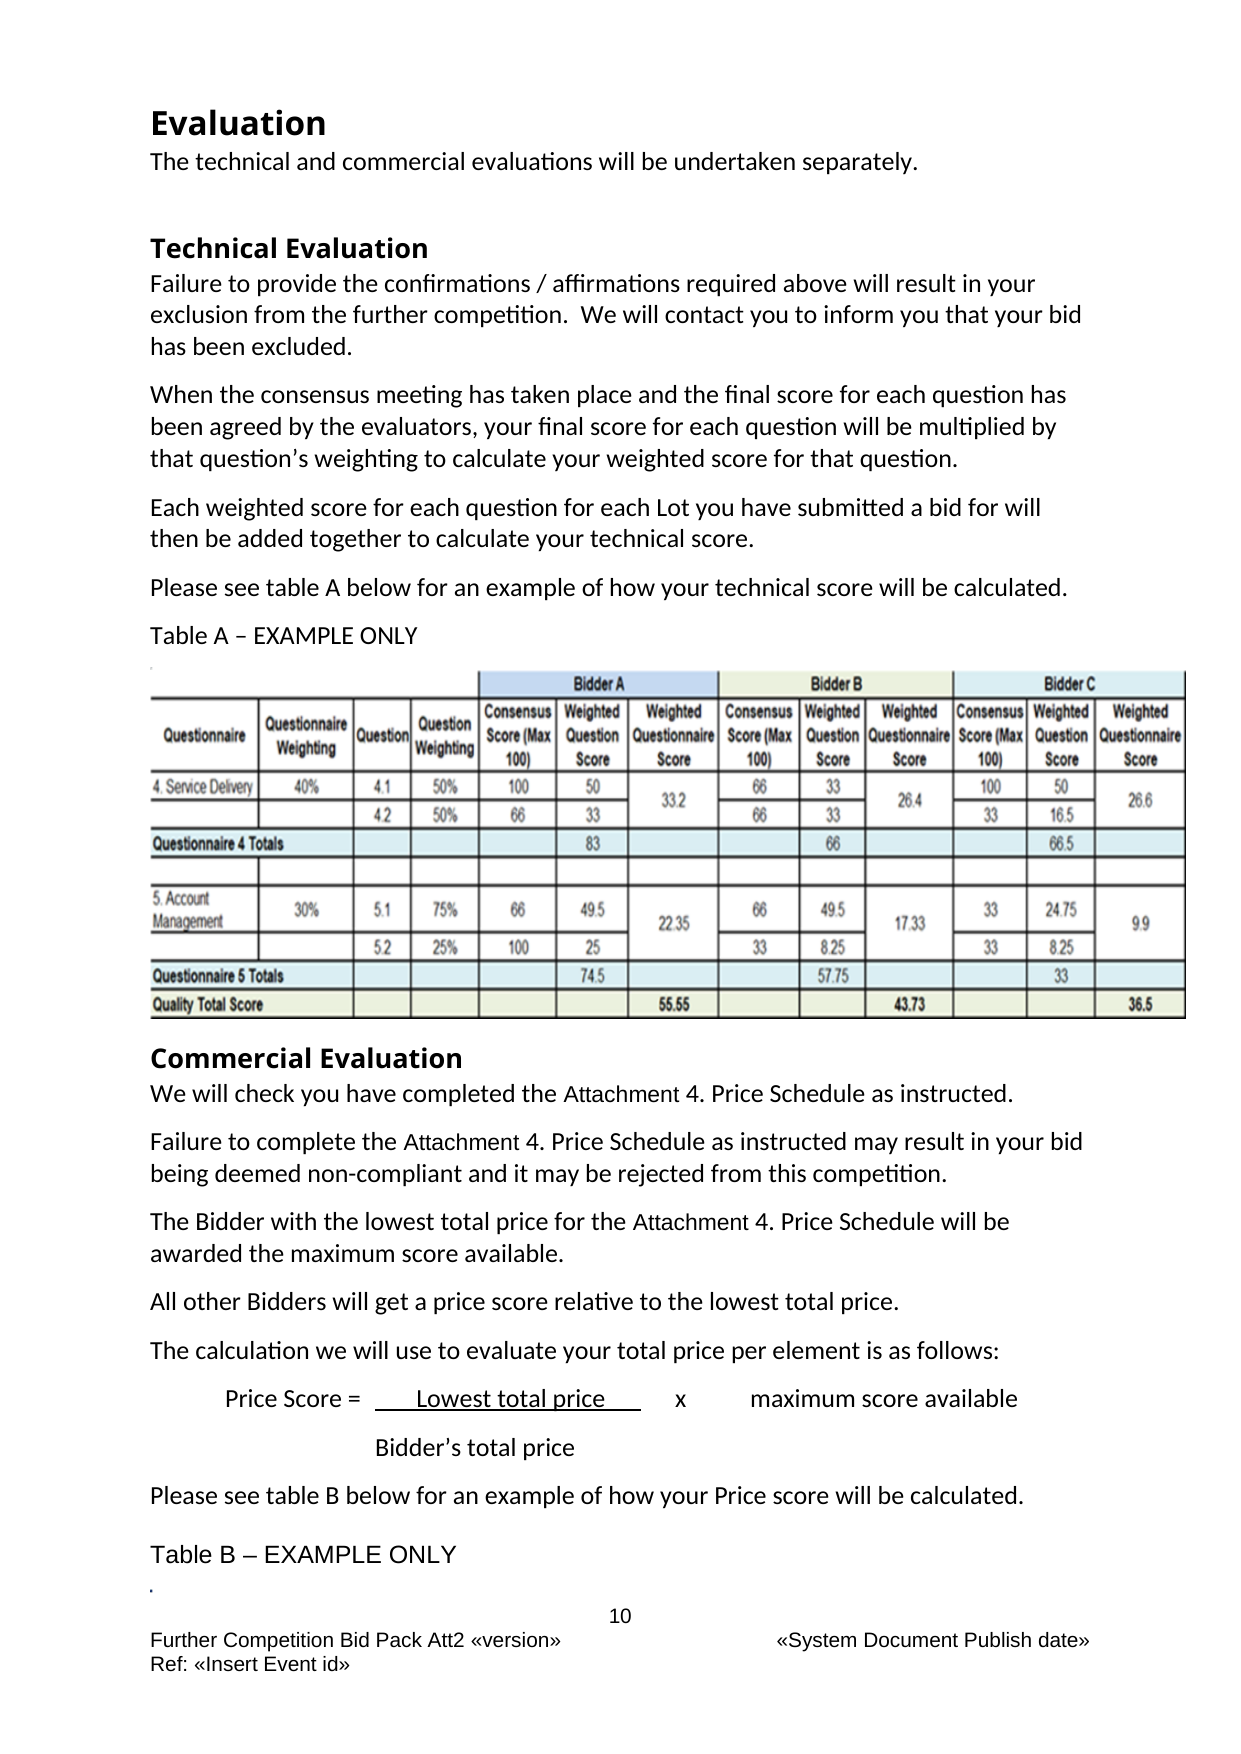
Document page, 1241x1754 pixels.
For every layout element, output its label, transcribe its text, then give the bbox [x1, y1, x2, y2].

text We will check you have completed the Attachment 4. Price Schedule as instructed. [150, 1077, 1090, 1108]
text Please see table A below for an example of how your technical score will be calculated. [150, 571, 1090, 603]
subtitle Technical Evaluation [150, 230, 1090, 267]
picture [150, 667, 1186, 1019]
text The technical and commercial evaluations will be undertaken separately. [150, 145, 1090, 209]
text When the consensus meeting has taken place and the final score for each question has been agreed by the evaluators, your final score for each question will be multiplied by that question’s weighting to calculate your weighted score for that question. [150, 379, 1090, 474]
text Failure to provide the confirmations / affirmations required above will result in your exclusion from the further competition. We will contact you to inform you that your bid has been excluded. [150, 267, 1090, 362]
subtitle Commercial Evaluation [150, 1040, 1090, 1077]
subtitle Evaluation [150, 100, 1090, 145]
text Failure to complete the Attachment 4. Price Schedule as instructed may result in your bid being deemed non-compliant and it may be rejected from this competition. [150, 1125, 1090, 1189]
text Price Score = Lowest total price x maximum score available [225, 1382, 1090, 1414]
text The Bidder with the lowest total price for the Attachment 4. Price Schedule will be awarded the maximum score available. [150, 1205, 1090, 1269]
text Table B – EXAMPLE ONLY [150, 1540, 1084, 1569]
text All other Bidders will get a price score relative to the lowest total price. [150, 1286, 1090, 1317]
text Each weighted score for each question for each Lot you have submitted a bid for will then be added together to calculate your technical score. [150, 491, 1090, 554]
text Bidder’s total price [375, 1431, 1090, 1463]
text The calculation we will use to evaluate your total price per element is as follows: [150, 1334, 1090, 1366]
text Please see table B below for an example of how your Price score will be calculated. [150, 1479, 1090, 1511]
text Table A – EXAMPLE ONLY [150, 619, 1090, 651]
